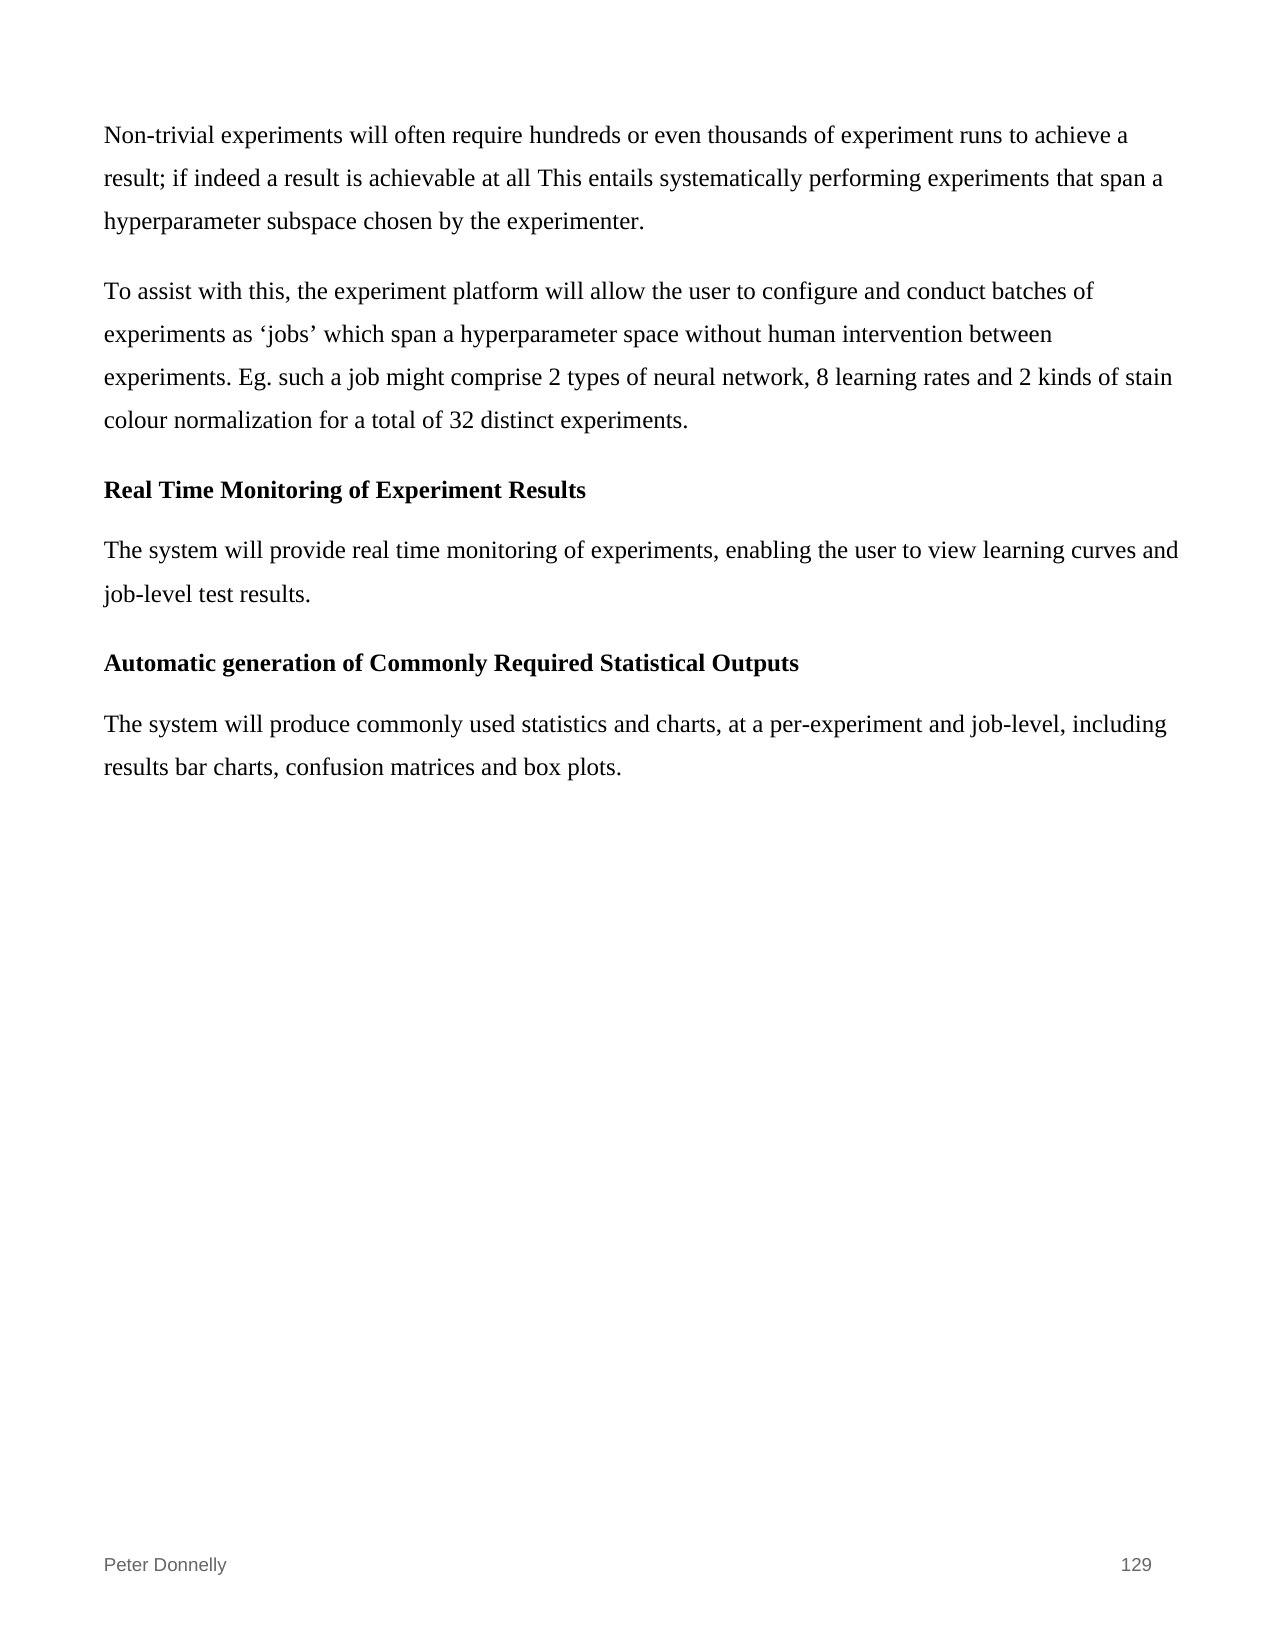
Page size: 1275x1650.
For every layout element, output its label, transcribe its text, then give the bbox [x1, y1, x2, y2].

text Automatic generation of Commonly Required Statistical Outputs [103, 648, 1181, 677]
text Real Time Monitoring of Experiment Results [103, 475, 1181, 503]
text To assist with this, the experiment platform will allow the user to configure and conduct batches of experiments as ‘jobs’ which span a hyperparameter space without human intervention between experiments. Eg. such a job might comprise 2 types of neural network, 8 learning rates and 2 kinds of stain colour normalization for a total of 32 distinct experiments. [103, 276, 1181, 434]
text The system will produce commonly used statistics and charts, at a per-experiment and job-level, including results bar charts, confusion matrices and box plots. [103, 709, 1181, 781]
text The system will provide real time monitoring of experiments, enabling the user to view learning curves and job-level test results. [103, 536, 1181, 607]
text Non-trivial experiments will often require hundreds or even thousands of experiment runs to achieve a result; if indeed a result is achievable at all This entails systematically performing experiments that span a hyperparameter subspace chosen by the experimenter. [103, 120, 1181, 235]
